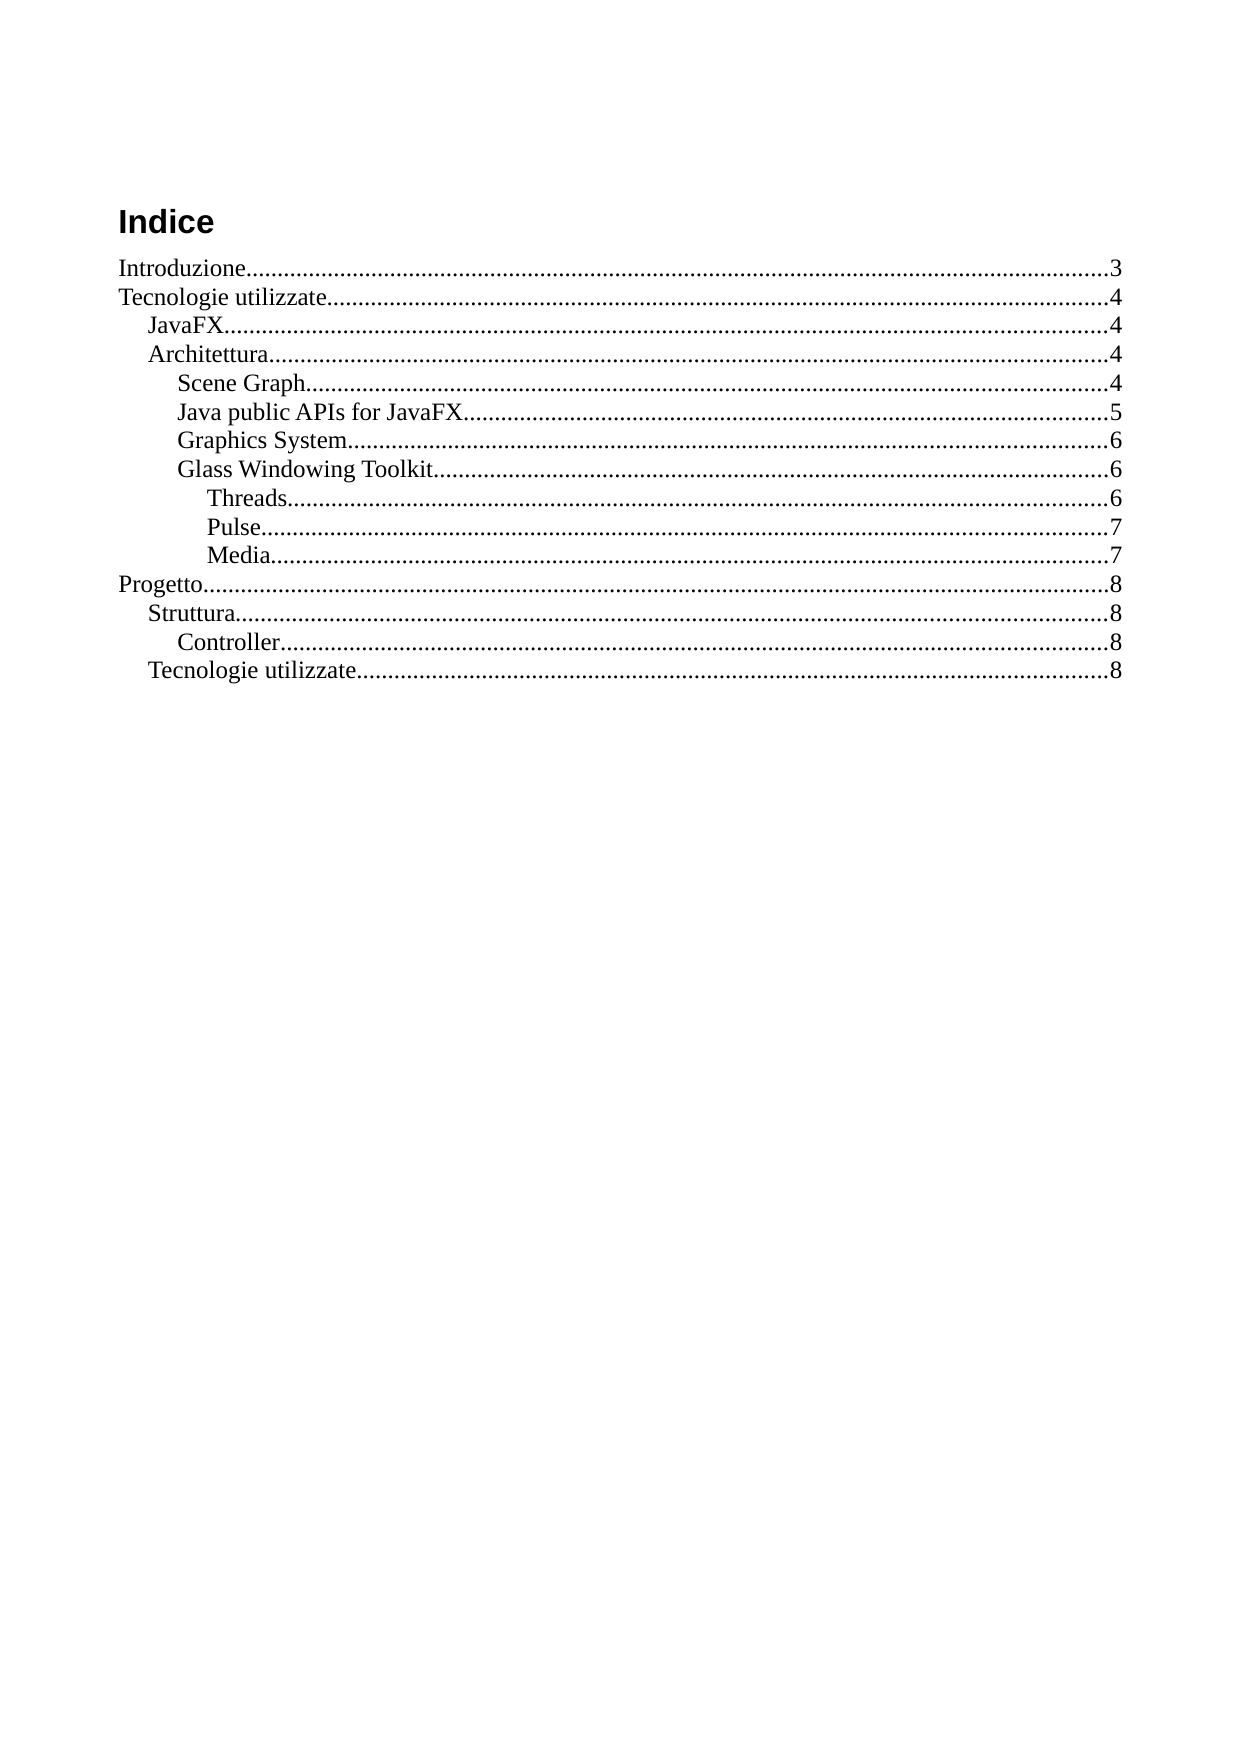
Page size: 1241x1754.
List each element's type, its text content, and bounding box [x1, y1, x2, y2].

text Media 7 [207, 541, 1122, 569]
text Threads 6 [207, 483, 1122, 512]
text Progetto 8 [118, 569, 1122, 598]
text Tecnologie utilizzate 8 [148, 656, 1122, 684]
text Java public APIs for JavaFX 5 [177, 397, 1122, 426]
text Glass Windowing Toolkit 6 [177, 454, 1122, 483]
text Controller 8 [177, 627, 1122, 656]
text Tecnologie utilizzate 4 [118, 282, 1122, 311]
text JavaFX 4 [148, 311, 1122, 339]
text Struttura 8 [148, 598, 1122, 627]
subtitle Indice [118, 202, 1122, 241]
text Architettura 4 [148, 339, 1122, 368]
text Graphics System 6 [177, 426, 1122, 454]
text Pulse 7 [207, 512, 1122, 541]
text Introduzione 3 [118, 253, 1122, 282]
text Scene Graph 4 [177, 368, 1122, 397]
